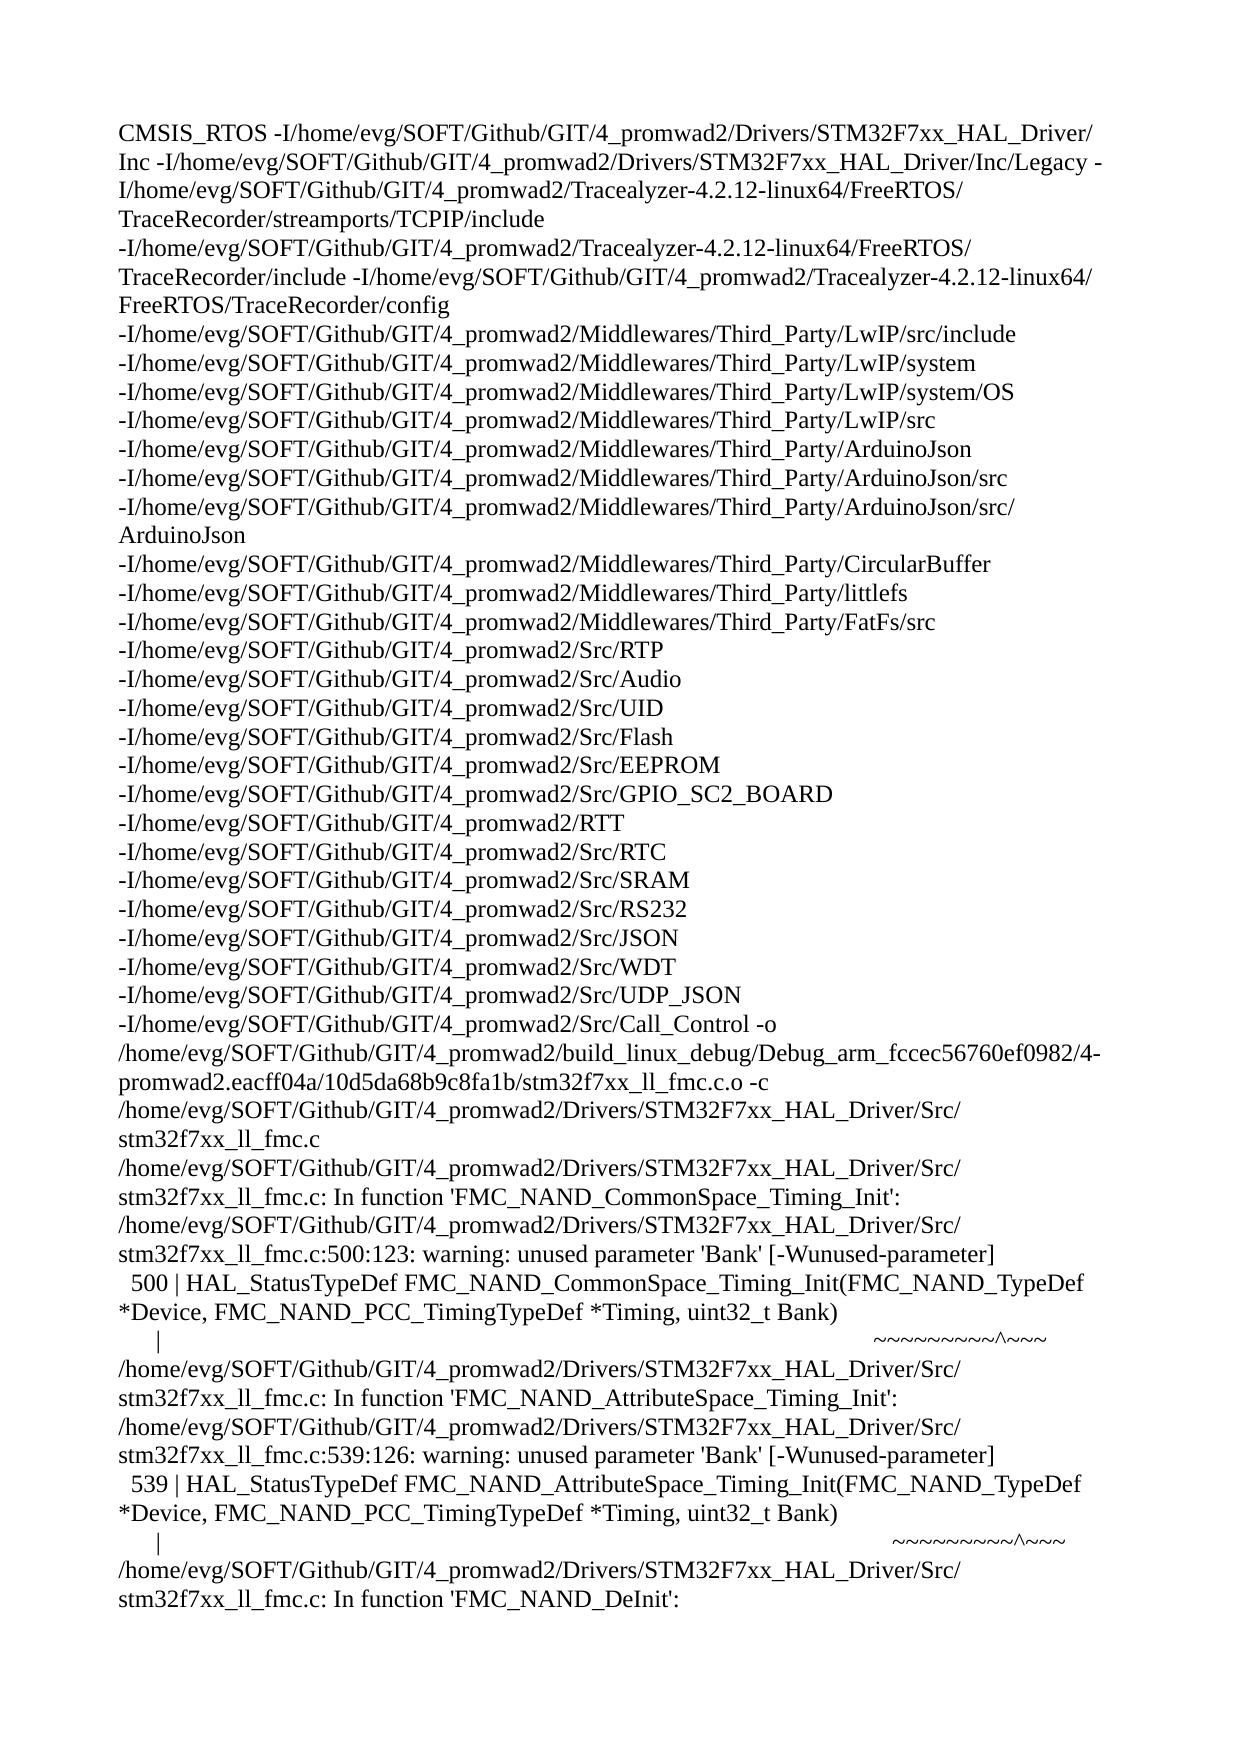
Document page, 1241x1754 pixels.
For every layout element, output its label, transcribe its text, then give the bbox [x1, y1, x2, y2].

text 539 | HAL_StatusTypeDef FMC_NAND_AttributeSpace_Timing_Init(FMC_NAND_TypeDef *Device, FMC_NAND_PCC_TimingTypeDef *Timing, uint32_t Bank) [118, 1469, 1122, 1527]
text /home/evg/SOFT/Github/GIT/4_promwad2/Drivers/STM32F7xx_HAL_Driver/Src/stm32f7xx_ll_fmc.c: In function 'FMC_NAND_DeInit': [118, 1556, 1122, 1613]
text /home/evg/SOFT/Github/GIT/4_promwad2/Drivers/STM32F7xx_HAL_Driver/Src/stm32f7xx_ll_fmc.c:539:126: warning: unused parameter 'Bank' [-Wunused-parameter] [118, 1412, 1122, 1469]
text | ~~~~~~~~~^~~~ [118, 1326, 1122, 1354]
text CMSIS_RTOS -I/home/evg/SOFT/Github/GIT/4_promwad2/Drivers/STM32F7xx_HAL_Driver/Inc -I/home/evg/SOFT/Github/GIT/4_promwad2/Drivers/STM32F7xx_HAL_Driver/Inc/Legacy -I/home/evg/SOFT/Github/GIT/4_promwad2/Tracealyzer-4.2.12-linux64/FreeRTOS/TraceRecorder/streamports/TCPIP/include -I/home/evg/SOFT/Github/GIT/4_promwad2/Tracealyzer-4.2.12-linux64/FreeRTOS/TraceRecorder/include -I/home/evg/SOFT/Github/GIT/4_promwad2/Tracealyzer-4.2.12-linux64/FreeRTOS/TraceRecorder/config -I/home/evg/SOFT/Github/GIT/4_promwad2/Middlewares/Third_Party/LwIP/src/include -I/home/evg/SOFT/Github/GIT/4_promwad2/Middlewares/Third_Party/LwIP/system -I/home/evg/SOFT/Github/GIT/4_promwad2/Middlewares/Third_Party/LwIP/system/OS -I/home/evg/SOFT/Github/GIT/4_promwad2/Middlewares/Third_Party/LwIP/src -I/home/evg/SOFT/Github/GIT/4_promwad2/Middlewares/Third_Party/ArduinoJson -I/home/evg/SOFT/Github/GIT/4_promwad2/Middlewares/Third_Party/ArduinoJson/src -I/home/evg/SOFT/Github/GIT/4_promwad2/Middlewares/Third_Party/ArduinoJson/src/ArduinoJson -I/home/evg/SOFT/Github/GIT/4_promwad2/Middlewares/Third_Party/CircularBuffer -I/home/evg/SOFT/Github/GIT/4_promwad2/Middlewares/Third_Party/littlefs -I/home/evg/SOFT/Github/GIT/4_promwad2/Middlewares/Third_Party/FatFs/src -I/home/evg/SOFT/Github/GIT/4_promwad2/Src/RTP -I/home/evg/SOFT/Github/GIT/4_promwad2/Src/Audio -I/home/evg/SOFT/Github/GIT/4_promwad2/Src/UID -I/home/evg/SOFT/Github/GIT/4_promwad2/Src/Flash -I/home/evg/SOFT/Github/GIT/4_promwad2/Src/EEPROM -I/home/evg/SOFT/Github/GIT/4_promwad2/Src/GPIO_SC2_BOARD -I/home/evg/SOFT/Github/GIT/4_promwad2/RTT -I/home/evg/SOFT/Github/GIT/4_promwad2/Src/RTC -I/home/evg/SOFT/Github/GIT/4_promwad2/Src/SRAM -I/home/evg/SOFT/Github/GIT/4_promwad2/Src/RS232 -I/home/evg/SOFT/Github/GIT/4_promwad2/Src/JSON -I/home/evg/SOFT/Github/GIT/4_promwad2/Src/WDT -I/home/evg/SOFT/Github/GIT/4_promwad2/Src/UDP_JSON -I/home/evg/SOFT/Github/GIT/4_promwad2/Src/Call_Control -o /home/evg/SOFT/Github/GIT/4_promwad2/build_linux_debug/Debug_arm_fccec56760ef0982/4-promwad2.eacff04a/10d5da68b9c8fa1b/stm32f7xx_ll_fmc.c.o -c /home/evg/SOFT/Github/GIT/4_promwad2/Drivers/STM32F7xx_HAL_Driver/Src/stm32f7xx_ll_fmc.c [118, 118, 1122, 1153]
text | ~~~~~~~~~^~~~ [118, 1527, 1122, 1556]
text /home/evg/SOFT/Github/GIT/4_promwad2/Drivers/STM32F7xx_HAL_Driver/Src/stm32f7xx_ll_fmc.c: In function 'FMC_NAND_CommonSpace_Timing_Init': [118, 1153, 1122, 1211]
text /home/evg/SOFT/Github/GIT/4_promwad2/Drivers/STM32F7xx_HAL_Driver/Src/stm32f7xx_ll_fmc.c:500:123: warning: unused parameter 'Bank' [-Wunused-parameter] [118, 1211, 1122, 1268]
text /home/evg/SOFT/Github/GIT/4_promwad2/Drivers/STM32F7xx_HAL_Driver/Src/stm32f7xx_ll_fmc.c: In function 'FMC_NAND_AttributeSpace_Timing_Init': [118, 1354, 1122, 1412]
text 500 | HAL_StatusTypeDef FMC_NAND_CommonSpace_Timing_Init(FMC_NAND_TypeDef *Device, FMC_NAND_PCC_TimingTypeDef *Timing, uint32_t Bank) [118, 1268, 1122, 1326]
